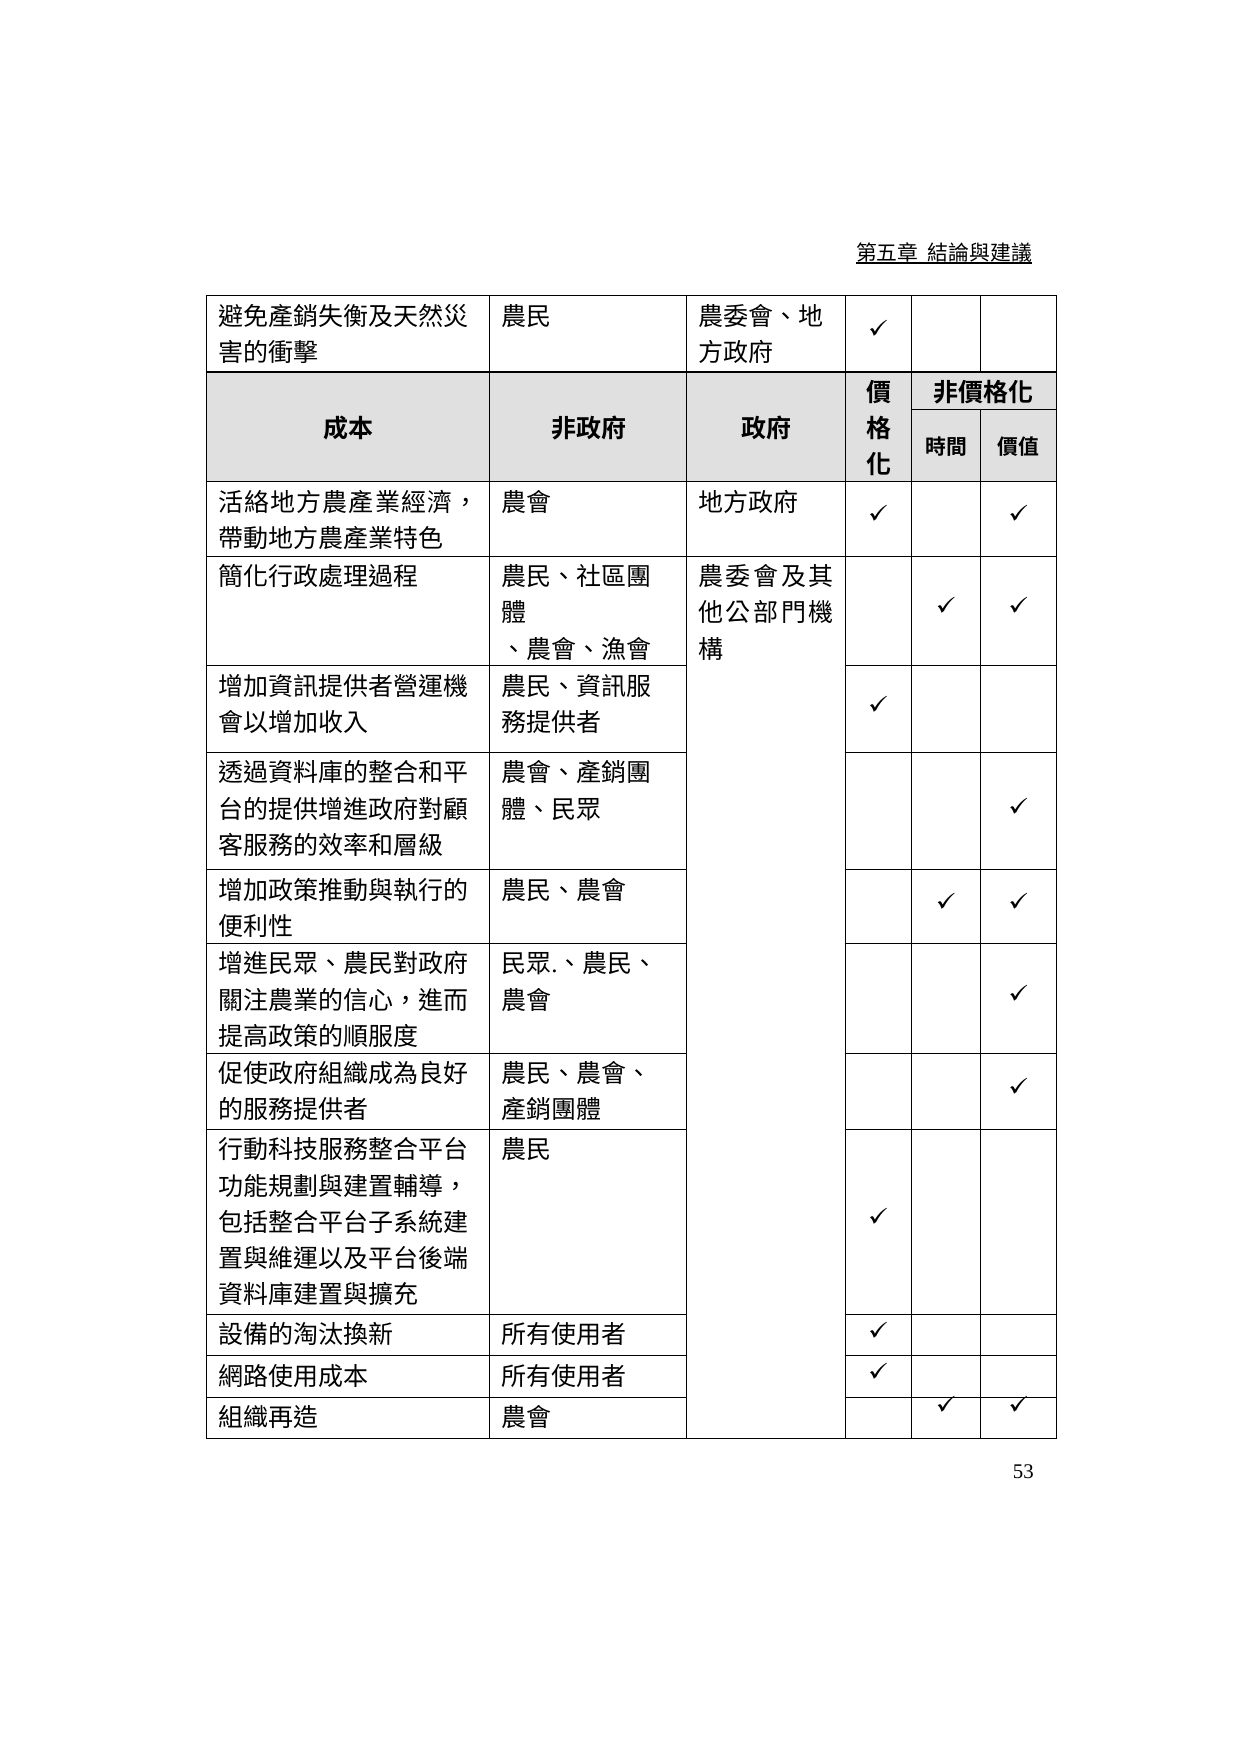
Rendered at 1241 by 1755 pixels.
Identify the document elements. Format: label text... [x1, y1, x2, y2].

table_cell 透過資料庫的整合和平台的提供增進政府對顧客服務的效率和層級 [207, 753, 489, 869]
table_cell 活絡地方農產業經濟，帶動地方農產業特色 [207, 482, 489, 556]
table_cell  [981, 557, 1056, 665]
table_cell [846, 870, 911, 943]
table_cell 農民、資訊服務提供者 [490, 666, 686, 752]
table_cell  [846, 296, 911, 371]
table_cell [912, 1315, 980, 1355]
table_cell  [981, 1054, 1056, 1129]
table_cell [846, 557, 911, 665]
table_cell [912, 753, 980, 869]
table_cell [981, 296, 1056, 371]
table_cell 農民、社區團體 、農會、漁會 [490, 557, 686, 665]
table_cell 設備的淘汰換新 [207, 1315, 489, 1355]
table_cell 農會、產銷團體、民眾 [490, 753, 686, 869]
table_cell 簡化行政處理過程 [207, 557, 489, 665]
table_cell [981, 1315, 1056, 1355]
table_cell [981, 1356, 1056, 1397]
table_cell 時間 [912, 410, 980, 481]
table_cell  [846, 1356, 911, 1397]
table_cell [981, 1130, 1056, 1314]
table_cell 農委會、地方政府 [687, 296, 845, 371]
table_cell 增加政策推動與執行的便利性 [207, 870, 489, 943]
table_cell 組織再造 [207, 1398, 489, 1438]
table_cell [846, 753, 911, 869]
table_cell  [981, 870, 1056, 943]
table_cell  [912, 557, 980, 665]
table_cell 成本 [207, 373, 489, 481]
table_cell [981, 666, 1056, 752]
table_cell [912, 944, 980, 1053]
table_cell 價格化 [846, 373, 911, 481]
table_cell [912, 1356, 980, 1397]
table_cell 避免產銷失衡及天然災害的衝擊 [207, 296, 489, 371]
table_cell [912, 666, 980, 752]
table_cell  [846, 482, 911, 556]
table_cell [912, 482, 980, 556]
table_cell  [846, 1130, 911, 1314]
table_cell [846, 1398, 911, 1438]
table_cell 增進民眾、農民對政府關注農業的信心，進而提高政策的順服度 [207, 944, 489, 1053]
table_cell  [981, 753, 1056, 869]
table_cell  [846, 666, 911, 752]
table_cell 所有使用者 [490, 1356, 686, 1397]
table_cell  [912, 870, 980, 943]
table_cell [912, 1054, 980, 1129]
table_cell 農委會及其他公部門機構 [687, 557, 845, 1438]
table_cell  [981, 944, 1056, 1053]
table_cell [846, 1054, 911, 1129]
table_cell [846, 944, 911, 1053]
table_cell 非政府 [490, 373, 686, 481]
table_cell 農民、農會 [490, 870, 686, 943]
table_cell  [981, 482, 1056, 556]
table_cell 農會 [490, 1398, 686, 1438]
table_cell 價值 [981, 410, 1056, 481]
table_cell 非價格化 [912, 373, 1056, 409]
table_cell  [846, 1315, 911, 1355]
table_cell 促使政府組織成為良好的服務提供者 [207, 1054, 489, 1129]
table_cell 民眾.、農民、農會 [490, 944, 686, 1053]
table_cell 政府 [687, 373, 845, 481]
table_cell [912, 1130, 980, 1314]
table_cell 農民 [490, 1130, 686, 1314]
table_cell 增加資訊提供者營運機會以增加收入 [207, 666, 489, 752]
table_cell 所有使用者 [490, 1315, 686, 1355]
table_cell 農民、農會、產銷團體 [490, 1054, 686, 1129]
table_cell 地方政府 [687, 482, 845, 556]
table_cell 農民 [490, 296, 686, 371]
table_cell  [981, 1398, 1056, 1438]
table_cell [912, 296, 980, 371]
table_cell 農會 [490, 482, 686, 556]
table_cell 網路使用成本 [207, 1356, 489, 1397]
table_cell  [912, 1398, 980, 1438]
table_cell 行動科技服務整合平台功能規劃與建置輔導，包括整合平台子系統建置與維運以及平台後端資料庫建置與擴充 [207, 1130, 489, 1314]
